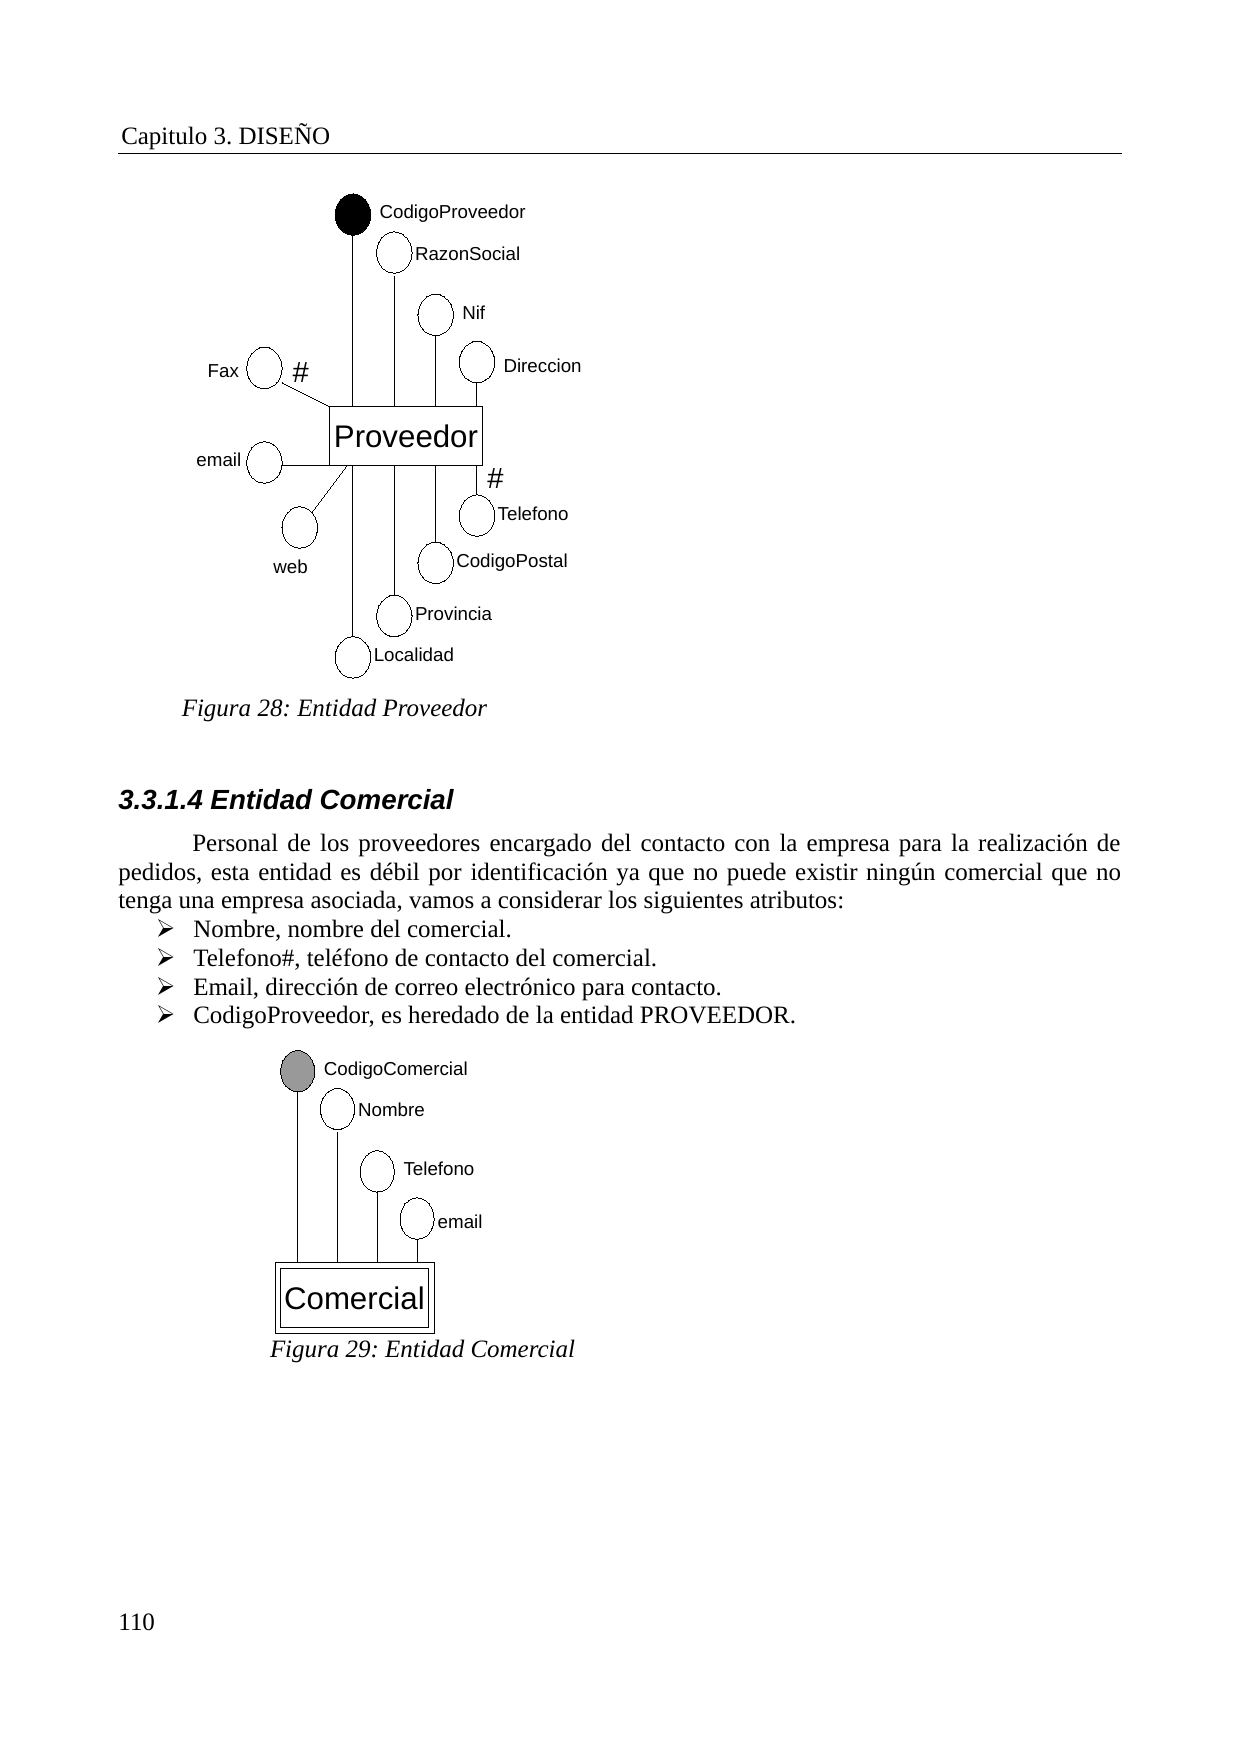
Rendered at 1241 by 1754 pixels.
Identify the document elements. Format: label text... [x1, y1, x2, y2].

text Figura 28: Entidad Proveedor [182, 200, 624, 721]
text Figura 29: Entidad Comercial [270, 1063, 646, 1363]
list Telefono#, teléfono de contacto del comercial. [156, 943, 1122, 972]
list Nombre, nombre del comercial. [156, 914, 1122, 943]
subtitle 3.3.1.4 Entidad Comercial [118, 783, 1122, 815]
text Personal de los proveedores encargado del contacto con la empresa para la realización de pedidos, esta entidad es débil por identificación ya que no puede existir ningún comercial que no tenga una empresa asociada, vamos a considerar los siguientes atributos: [118, 828, 1122, 914]
list CodigoProveedor, es heredado de la entidad PROVEEDOR. [156, 1000, 1122, 1029]
list Email, dirección de correo electrónico para contacto. [156, 972, 1122, 1000]
